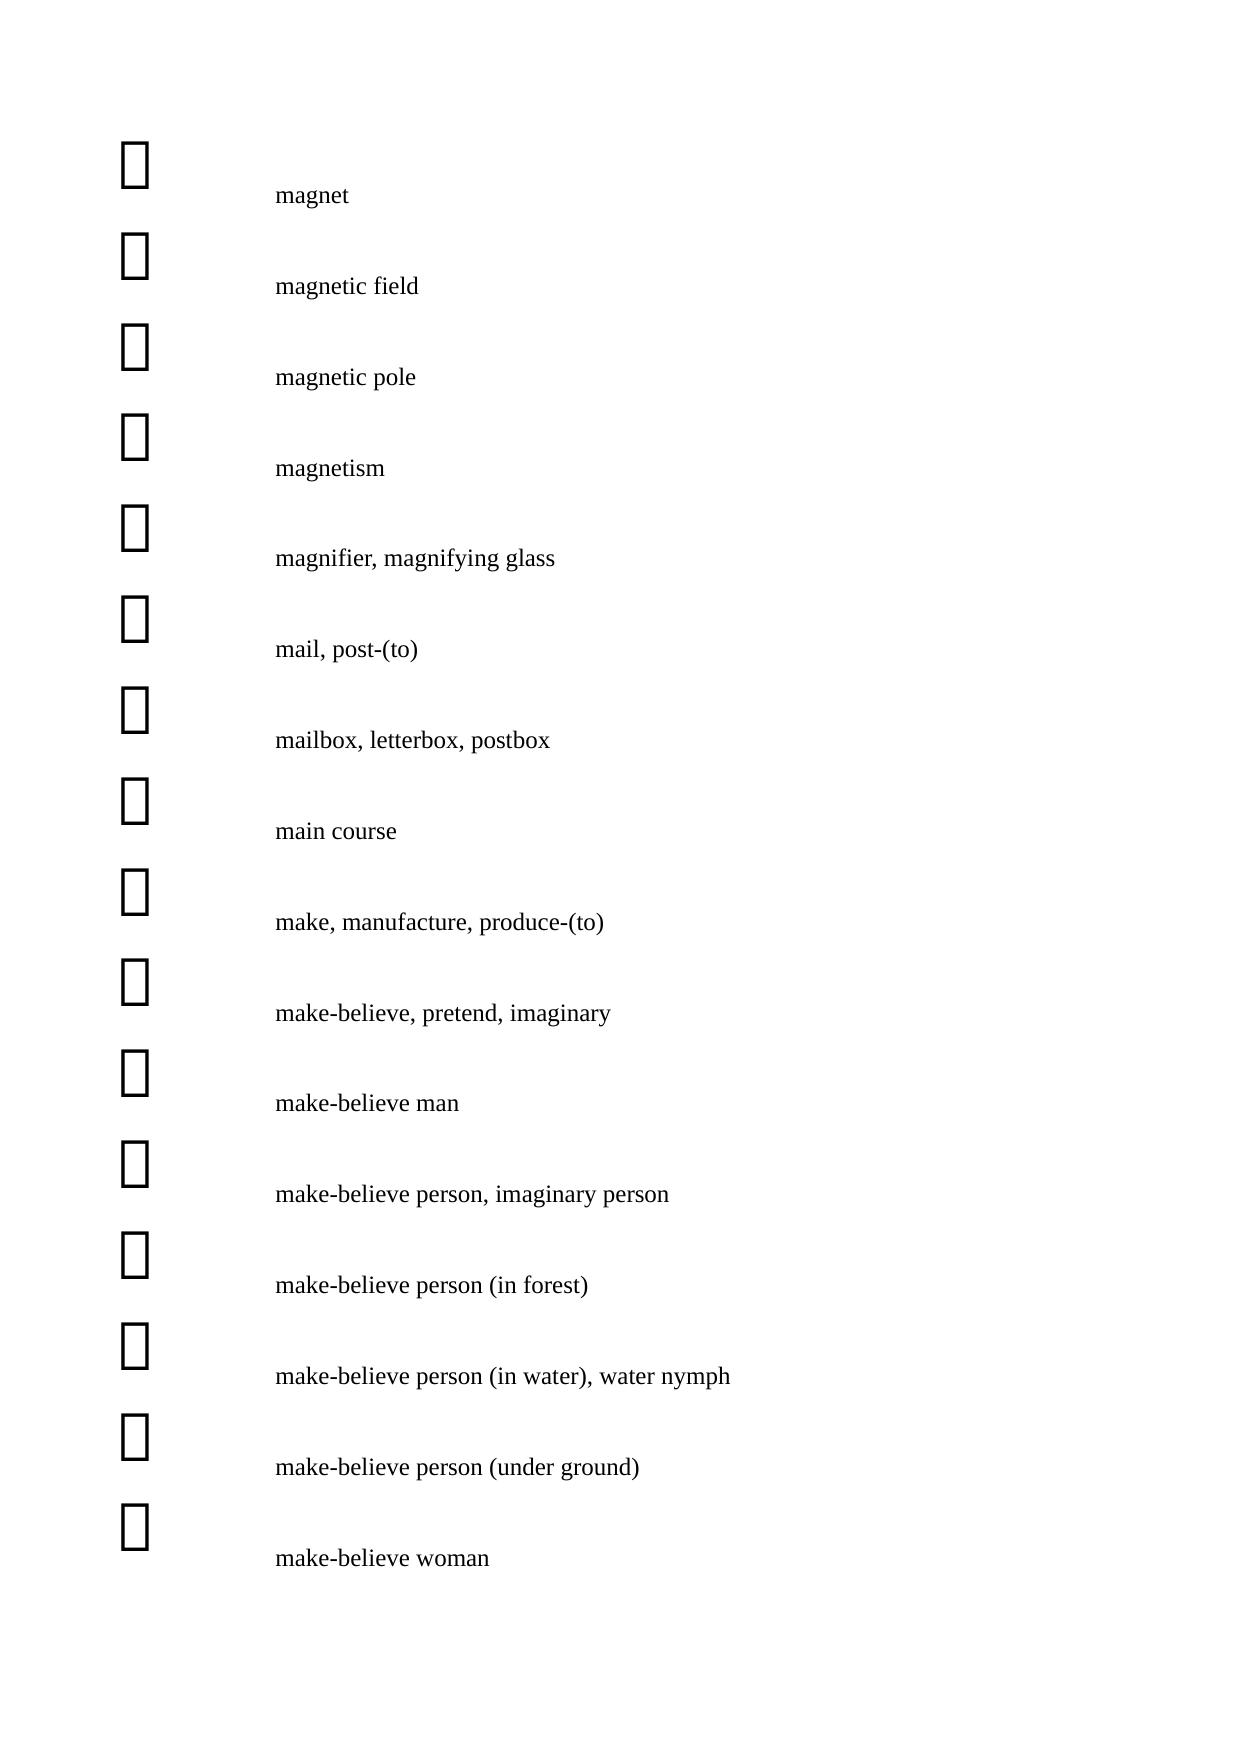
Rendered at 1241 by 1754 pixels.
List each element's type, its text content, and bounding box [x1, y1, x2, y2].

table_cell  [115, 1208, 275, 1299]
table_cell make-believe person (in forest) [275, 1208, 949, 1299]
table_cell  [115, 754, 275, 845]
table_cell magnetic pole [275, 300, 949, 391]
table_cell make, manufacture, produce-(to) [275, 845, 949, 936]
table_cell make-believe person (in water), water nymph [275, 1299, 949, 1390]
table_cell  [115, 1117, 275, 1208]
table_cell  [115, 1299, 275, 1390]
table_cell make-believe person, imaginary person [275, 1117, 949, 1208]
table_cell  [115, 1390, 275, 1481]
table_cell  [115, 481, 275, 572]
table_cell  [115, 209, 275, 300]
table_cell magnet [275, 118, 949, 209]
table_cell magnetism [275, 391, 949, 481]
table_cell  [115, 572, 275, 663]
table_cell mailbox, letterbox, postbox [275, 663, 949, 754]
table_cell main course [275, 754, 949, 845]
table_cell mail, post-(to) [275, 572, 949, 663]
table_cell magnifier, magnifying glass [275, 481, 949, 572]
table_cell  [115, 118, 275, 209]
table_cell  [115, 391, 275, 481]
table_cell make-believe person (under ground) [275, 1390, 949, 1481]
table_cell  [115, 300, 275, 391]
table_cell  [115, 845, 275, 936]
table_cell  [115, 663, 275, 754]
table_cell make-believe woman [275, 1481, 949, 1571]
table_cell magnetic field [275, 209, 949, 300]
table_cell  [115, 1026, 275, 1117]
table_cell  [115, 1481, 275, 1571]
table_cell make-believe man [275, 1026, 949, 1117]
table_cell make-believe, pretend, imaginary [275, 936, 949, 1026]
table_cell  [115, 936, 275, 1026]
